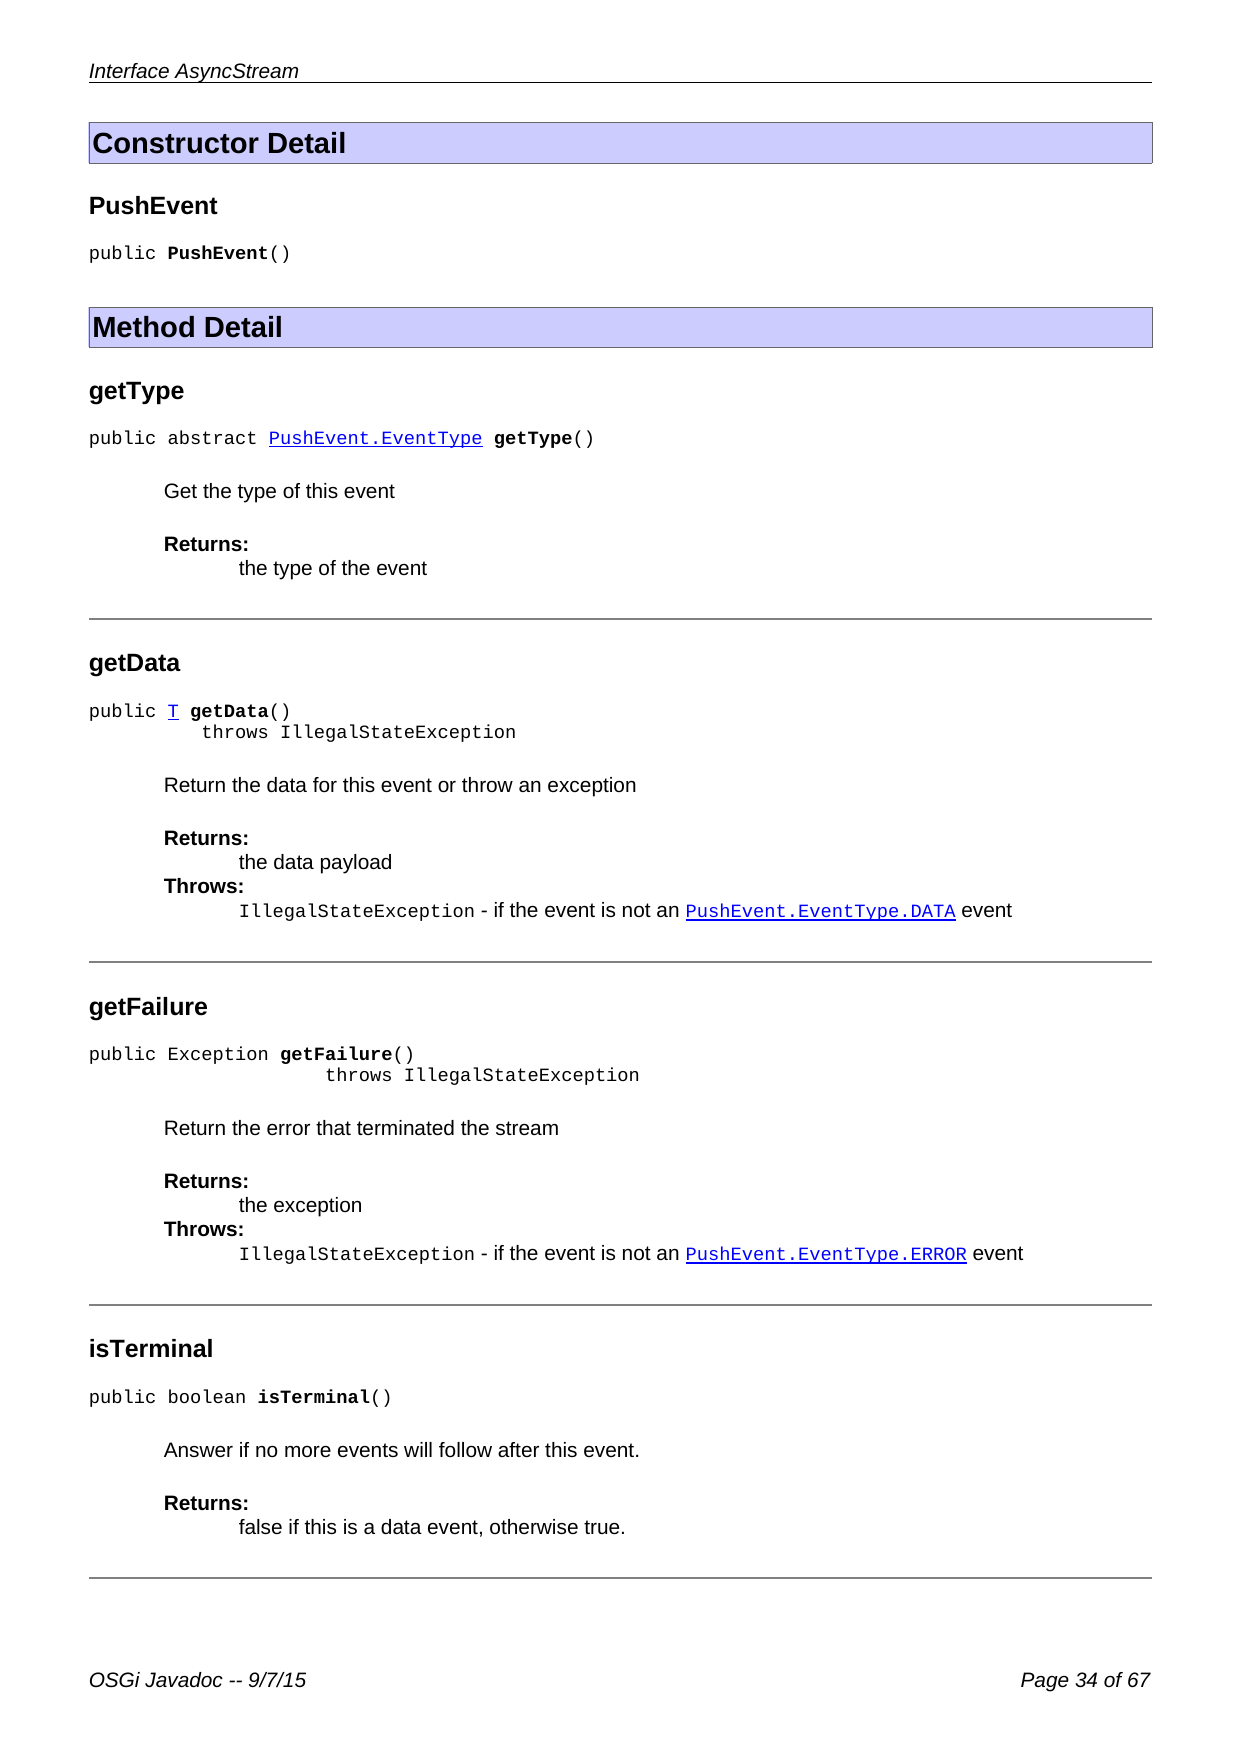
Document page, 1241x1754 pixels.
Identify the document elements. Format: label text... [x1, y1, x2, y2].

text Answer if no more events will follow after this event. [163, 1438, 1152, 1462]
text Throws: [163, 1217, 1152, 1241]
text the data payload [238, 850, 1152, 874]
text IllegalStateException - if the event is not an PushEvent.EventType.ERROR event [238, 1241, 1152, 1266]
subtitle Method Detail [90, 308, 1152, 347]
subtitle getType [88, 376, 1152, 404]
text Returns: [163, 1169, 1152, 1193]
subtitle PushEvent [88, 191, 1152, 220]
subtitle getData [88, 648, 1152, 677]
text Returns: [163, 826, 1152, 850]
text Returns: [163, 1491, 1152, 1515]
text Return the data for this event or throw an exception [163, 773, 1152, 797]
text Return the error that terminated the stream [163, 1116, 1152, 1140]
text IllegalStateException - if the event is not an PushEvent.EventType.DATA event [238, 898, 1152, 923]
subtitle getFailure [88, 991, 1152, 1020]
text false if this is a data event, otherwise true. [238, 1515, 1152, 1539]
text public Exception getFailure() throws IllegalStateException [88, 1044, 1152, 1087]
text public abstract PushEvent.EventType getType() [88, 429, 1152, 450]
text Get the type of this event [163, 479, 1152, 503]
text public T getData() throws IllegalStateException [88, 701, 1152, 744]
text public PushEvent() [88, 244, 1152, 265]
text Returns: [163, 532, 1152, 556]
subtitle isTerminal [88, 1334, 1152, 1363]
subtitle Constructor Detail [90, 123, 1152, 163]
text the type of the event [238, 556, 1152, 580]
text Throws: [163, 874, 1152, 898]
text the exception [238, 1193, 1152, 1217]
text public boolean isTerminal() [88, 1387, 1152, 1409]
